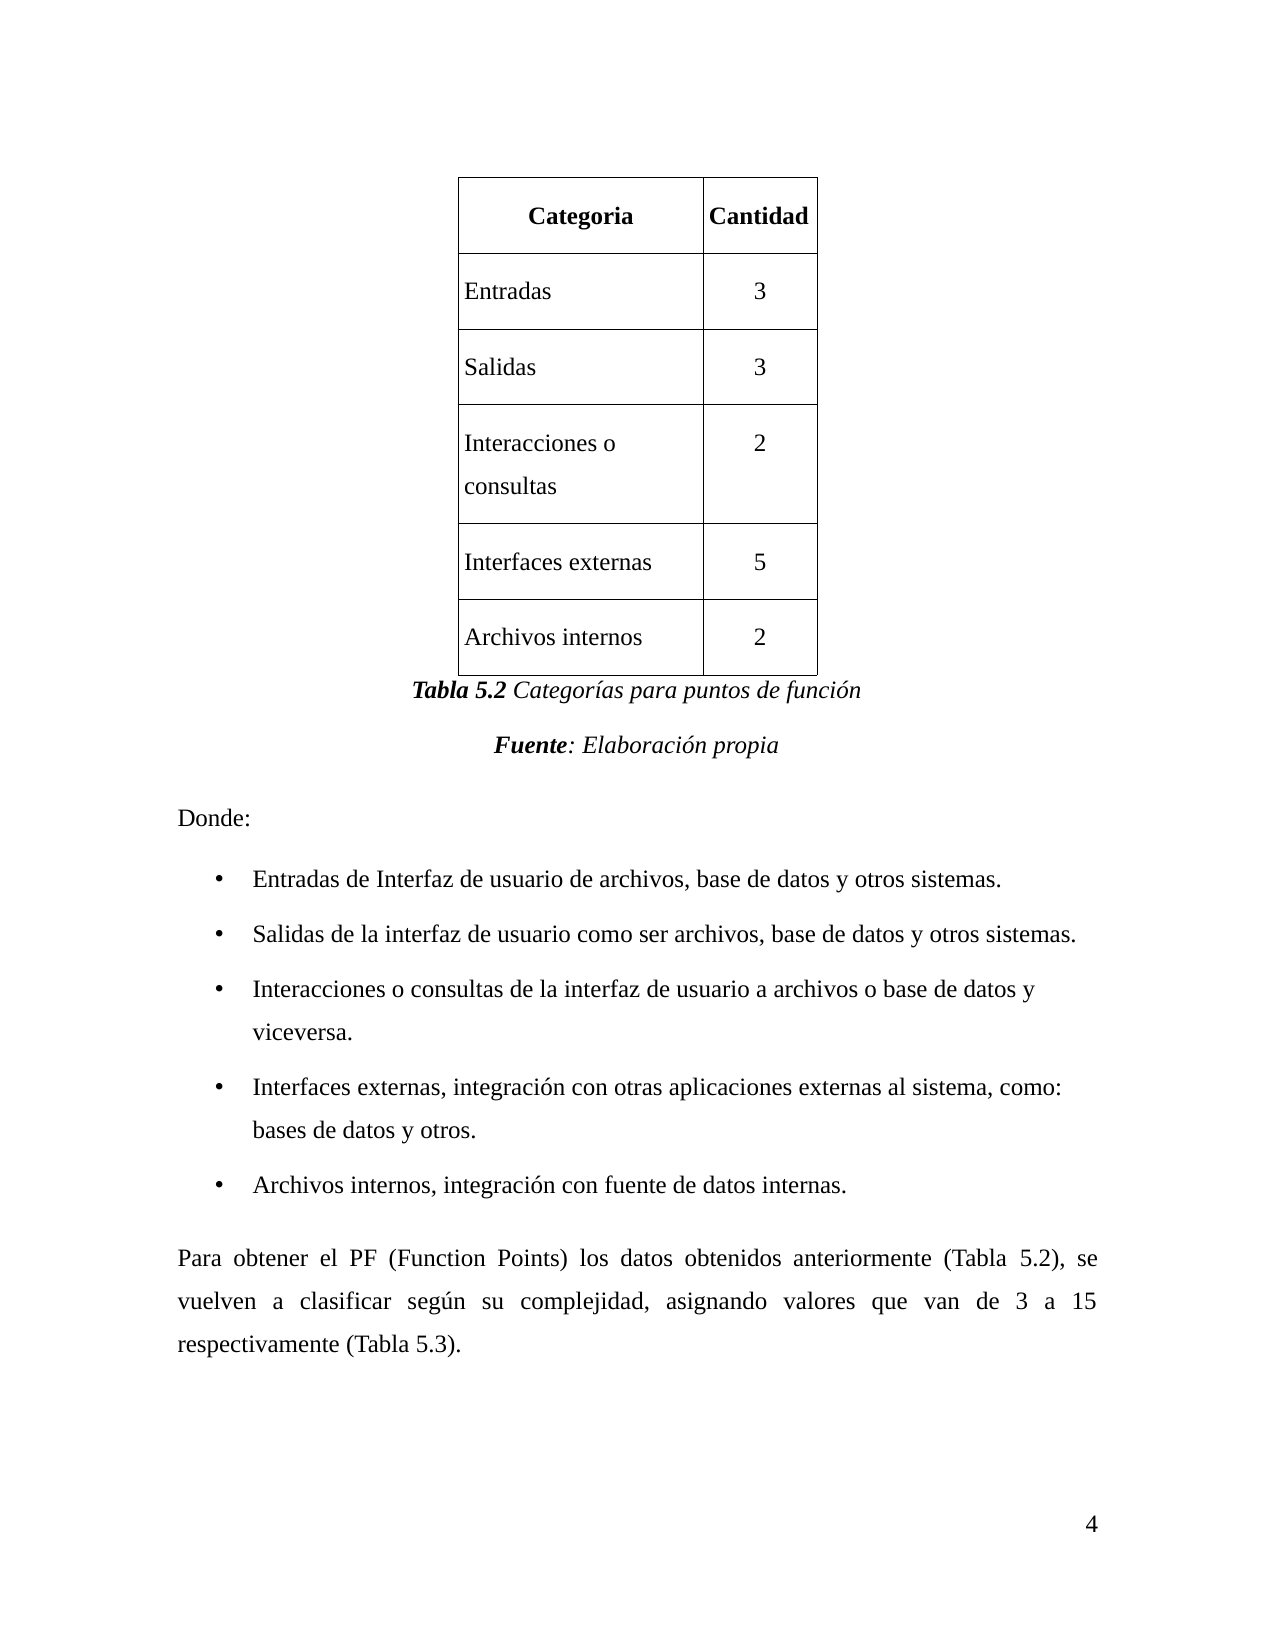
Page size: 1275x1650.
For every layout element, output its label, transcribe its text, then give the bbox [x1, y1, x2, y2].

table_cell Salidas [459, 330, 703, 404]
table_header Categoria [459, 178, 703, 253]
table_cell 2 [704, 405, 817, 523]
table_cell Entradas [459, 254, 703, 329]
table_cell Archivos internos [459, 600, 703, 675]
table_header Cantidad [704, 178, 817, 253]
list Entradas de Interfaz de usuario de archivos, base de datos y otros sistemas. [215, 864, 1098, 893]
table_cell 3 [704, 330, 817, 404]
list Interfaces externas, integración con otras aplicaciones externas al sistema, como: bases de datos y otros. [215, 1072, 1098, 1144]
table_cell 3 [704, 254, 817, 329]
table_cell Interacciones o consultas [459, 405, 703, 523]
text Tabla 5.2 Categorías para puntos de función [177, 675, 1098, 703]
list Archivos internos, integración con fuente de datos internas. [215, 1170, 1098, 1199]
list Interacciones o consultas de la interfaz de usuario a archivos o base de datos y viceversa. [215, 974, 1098, 1046]
table_cell 5 [704, 524, 817, 599]
list Salidas de la interfaz de usuario como ser archivos, base de datos y otros sistemas. [215, 919, 1098, 948]
text Para obtener el PF (Function Points) los datos obtenidos anteriormente (Tabla 5.2), se vuelven a clasificar según su complejidad, asignando valores que van de 3 a 15 respectivamente (Tabla 5.3). [177, 1243, 1098, 1358]
table_cell Interfaces externas [459, 524, 703, 599]
text Fuente: Elaboración propia [177, 730, 1098, 759]
text Donde: [177, 803, 1098, 832]
table_cell 2 [704, 600, 817, 675]
